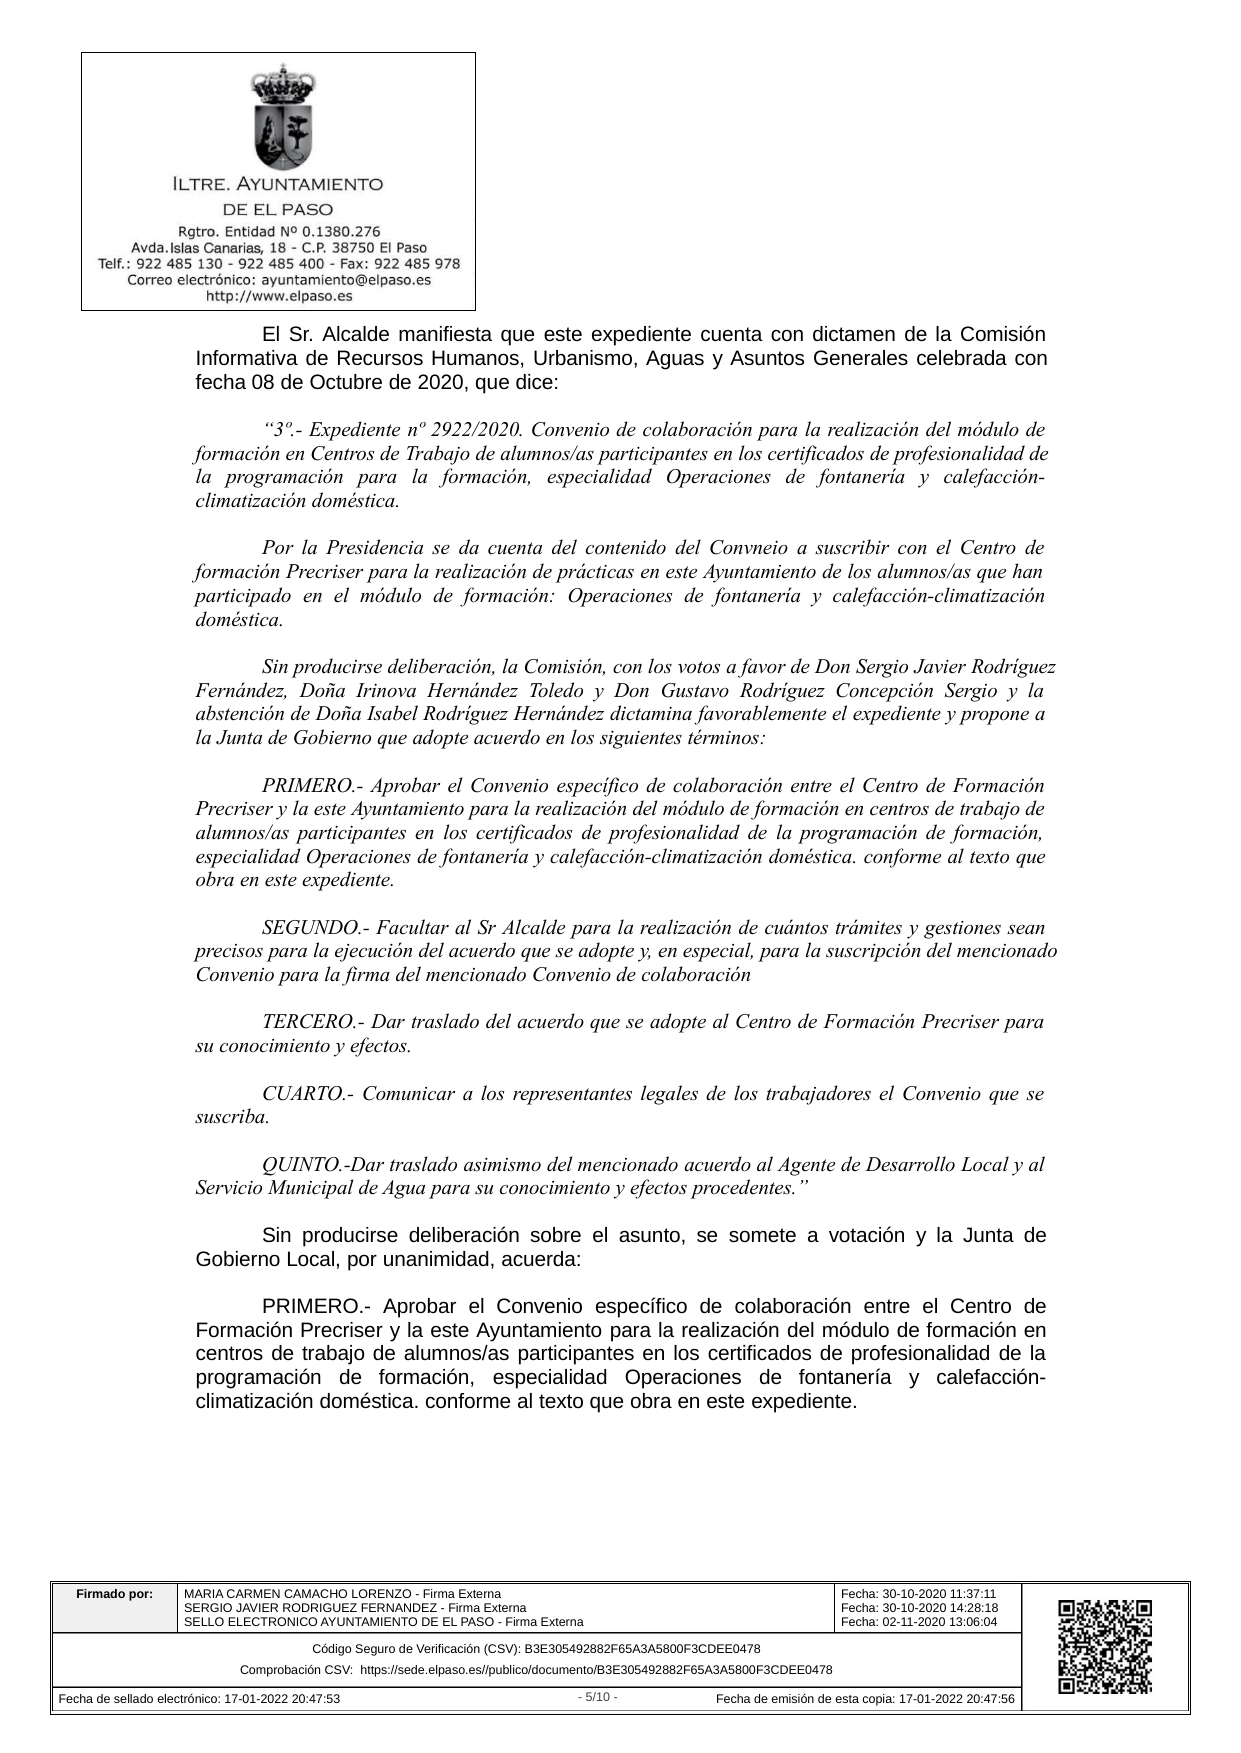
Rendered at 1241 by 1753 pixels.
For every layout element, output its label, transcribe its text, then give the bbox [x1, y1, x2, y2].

text centros de trabajo de alumnos/as participantes en los certificados de profesionalidad de la [195, 1342, 1070, 1366]
text la Junta de Gobierno que adopte acuerdo en los siguientes términos: [195, 726, 1070, 749]
text fecha 08 de Octubre de 2020, que dice: [195, 371, 1070, 394]
text Informativa de Recursos Humanos, Urbanismo, Aguas y Asuntos Generales celebrada con [195, 347, 1070, 370]
text TERCERO.- Dar traslado del acuerdo que se adopte al Centro de Formación Precriser para [262, 1011, 1070, 1033]
text Sin producirse deliberación sobre el asunto, se somete a votación y la Junta de [262, 1224, 1070, 1247]
picture [51, 1582, 1190, 1714]
text Formación Precriser y la este Ayuntamiento para la realización del módulo de formación en [195, 1319, 1070, 1342]
text PRIMERO.- Aprobar el Convenio específico de colaboración entre el Centro de Formación [262, 774, 1070, 797]
text alumnos/as participantes en los certificados de profesionalidad de la programación de formación, [195, 821, 1070, 844]
text Fecha: 30-10-2020 14:28:18 [841, 1601, 1022, 1615]
text precisos para la ejecución del acuerdo que se adopte y, en especial, para la suscripción del mencionado [195, 939, 1070, 962]
text “3º.- Expediente nº 2922/2020. Convenio de colaboración para la realización del módulo de [262, 418, 1069, 441]
text obra en este expediente. [195, 868, 1070, 891]
text Fecha: 02-11-2020 13:06:04 [841, 1615, 1022, 1629]
text SEGUNDO.- Facultar al Sr Alcalde para la realización de cuántos trámites y gestiones sean [262, 916, 1070, 939]
text Código Seguro de Verificación (CSV): B3E305492882F65A3A5800F3CDEE0478 [312, 1642, 859, 1656]
text formación en Centros de Trabajo de alumnos/as participantes en los certificados de profesionalidad de [195, 442, 1070, 465]
text Firmado por: [76, 1587, 172, 1601]
text CUARTO.- Comunicar a los representantes legales de los trabajadores el Convenio que se [262, 1082, 1070, 1104]
text Fecha de emisión de esta copia: 17-01-2022 20:47:56 [716, 1692, 1040, 1706]
text Sin producirse deliberación, la Comisión, con los votos a favor de Don Sergio Javier Rodríguez [262, 655, 1070, 678]
text PRIMERO.- Aprobar el Convenio específico de colaboración entre el Centro de [262, 1295, 1070, 1318]
text Gobierno Local, por unanimidad, acuerda: [195, 1248, 1070, 1271]
text su conocimiento y efectos. [195, 1034, 1070, 1057]
text suscriba. [195, 1105, 1070, 1128]
text MARIA CARMEN CAMACHO LORENZO - Firma Externa [184, 1587, 613, 1601]
text Precriser y la este Ayuntamiento para la realización del módulo de formación en centros de trabajo de [195, 797, 1070, 820]
text Convenio para la firma del mencionado Convenio de colaboración [195, 963, 1070, 986]
text SELLO ELECTRONICO AYUNTAMIENTO DE EL PASO - Firma Externa [184, 1615, 613, 1629]
text abstención de Doña Isabel Rodríguez Hernández dictamina favorablemente el expediente y propone a [195, 702, 1070, 725]
text formación Precriser para la realización de prácticas en este Ayuntamiento de los alumnos/as que han [195, 560, 1070, 583]
text doméstica. [195, 608, 1070, 631]
text climatización doméstica. [195, 489, 1070, 512]
text especialidad Operaciones de fontanería y calefacción-climatización doméstica. conforme al texto que [195, 845, 1070, 868]
text Comprobación CSV: https://sede.elpaso.es//publico/documento/B3E305492882F65A3A5800F3CDEE0478 [240, 1663, 859, 1677]
text climatización doméstica. conforme al texto que obra en este expediente. [195, 1390, 1070, 1413]
picture [82, 53, 475, 310]
text Por la Presidencia se da cuenta del contenido del Convneio a suscribir con el Centro de [262, 536, 1070, 559]
text - 5/10 - [578, 1691, 636, 1705]
text QUINTO.-Dar traslado asimismo del mencionado acuerdo al Agente de Desarrollo Local y al [262, 1153, 1069, 1176]
text Fecha: 30-10-2020 11:37:11 [841, 1587, 1022, 1601]
text Servicio Municipal de Agua para su conocimiento y efectos procedentes.” [195, 1176, 1069, 1199]
text programación de formación, especialidad Operaciones de fontanería y calefacción- [195, 1366, 1070, 1389]
text Fernández, Doña Irinova Hernández Toledo y Don Gustavo Rodríguez Concepción Sergio y la [195, 679, 1070, 702]
text participado en el módulo de formación: Operaciones de fontanería y calefacción-climatización [195, 584, 1070, 607]
text Fecha de sellado electrónico: 17-01-2022 20:47:53 [58, 1692, 365, 1706]
text la programación para la formación, especialidad Operaciones de fontanería y calefacción- [195, 465, 1070, 488]
text SERGIO JAVIER RODRIGUEZ FERNANDEZ - Firma Externa [184, 1601, 613, 1615]
text El Sr. Alcalde manifiesta que este expediente cuenta con dictamen de la Comisión [262, 323, 1070, 347]
